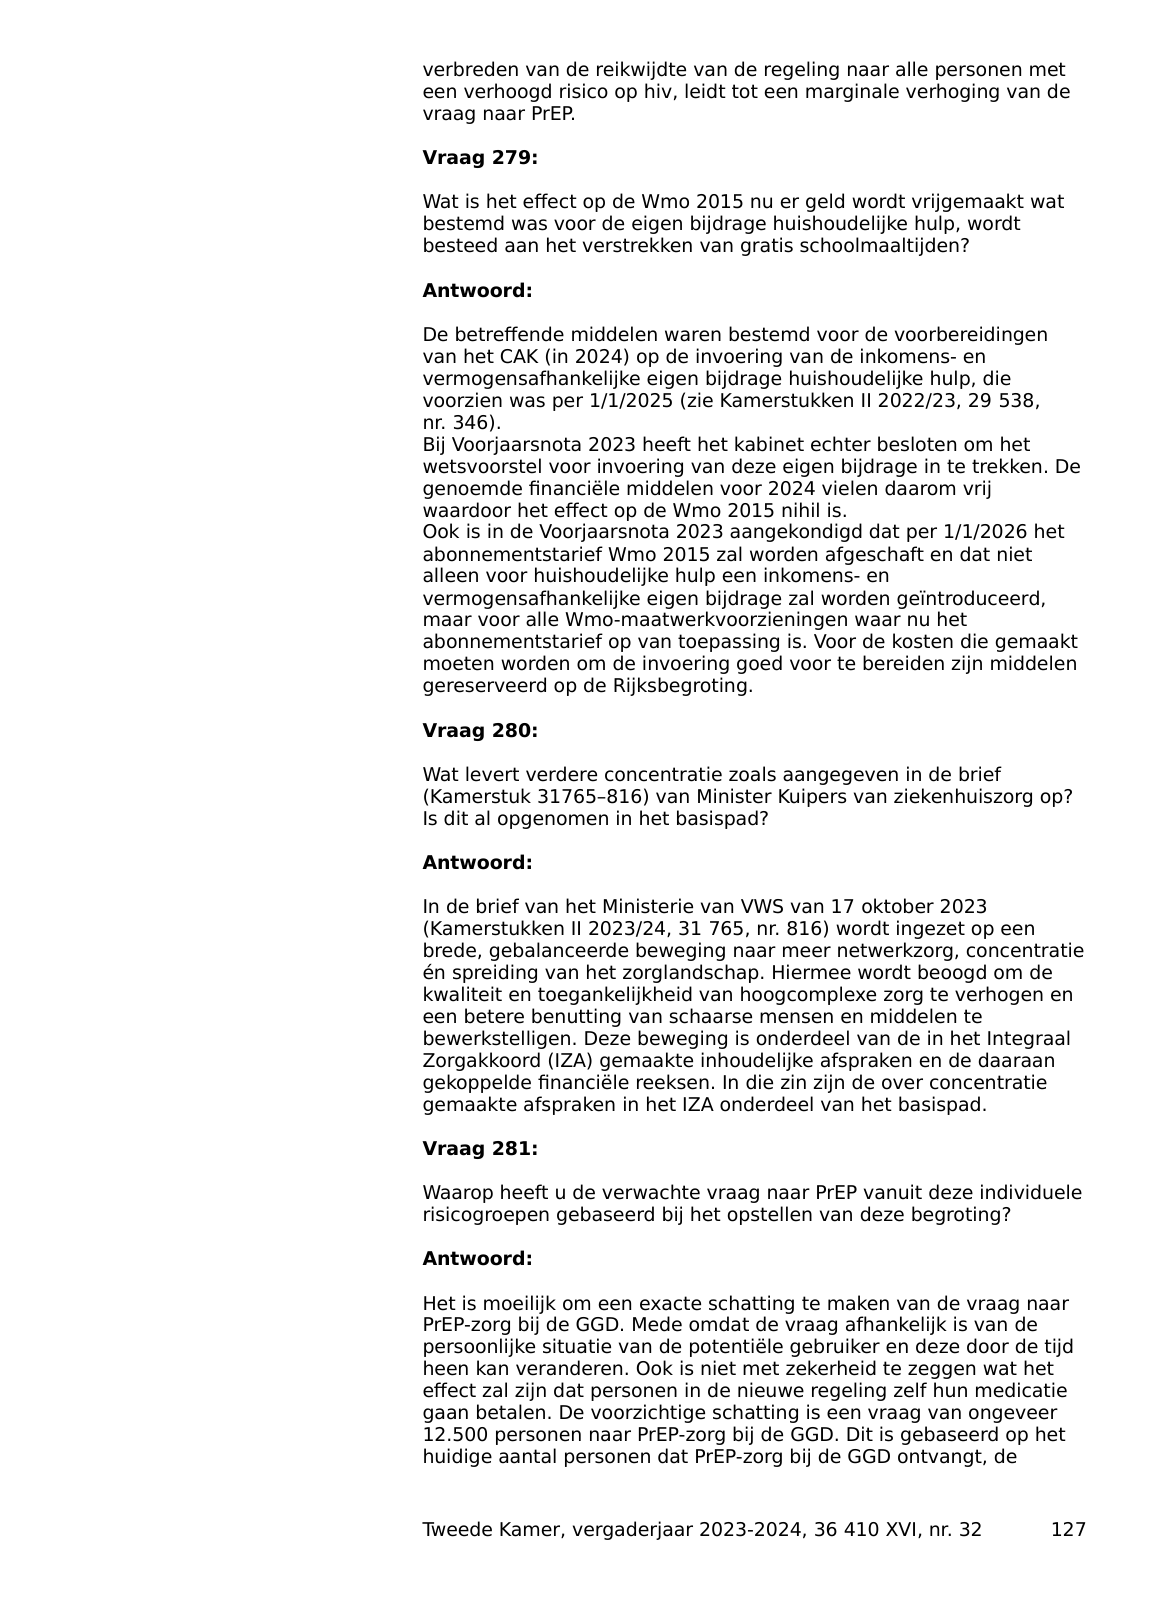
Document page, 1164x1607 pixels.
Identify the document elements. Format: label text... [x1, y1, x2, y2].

text In de brief van het Ministerie van VWS van 17 oktober 2023 (Kamerstukken II 2023/24, 31 765, nr. 816) wordt ingezet op een brede, gebalanceerde beweging naar meer netwerkzorg, concentratie én spreiding van het zorglandschap. Hiermee wordt beoogd om de kwaliteit en toegankelijkheid van hoogcomplexe zorg te verhogen en een betere benutting van schaarse mensen en middelen te bewerkstelligen. Deze beweging is onderdeel van de in het Integraal Zorgakkoord (IZA) gemaakte inhoudelijke afspraken en de daaraan gekoppelde financiële reeksen. In die zin zijn de over concentratie gemaakte afspraken in het IZA onderdeel van het basispad. [422, 896, 1087, 1116]
subtitle Vraag 279: [422, 147, 1087, 169]
text verbreden van de reikwijdte van de regeling naar alle personen met een verhoogd risico op hiv, leidt tot een marginale verhoging van de vraag naar PrEP. [422, 59, 1087, 125]
text Wat levert verdere concentratie zoals aangegeven in de brief (Kamerstuk 31765–816) van Minister Kuipers van ziekenhuiszorg op? Is dit al opgenomen in het basispad? [422, 764, 1087, 829]
subtitle Antwoord: [422, 279, 1087, 301]
subtitle Antwoord: [422, 852, 1087, 874]
text Wat is het effect op de Wmo 2015 nu er geld wordt vrijgemaakt wat bestemd was voor de eigen bijdrage huishoudelijke hulp, wordt besteed aan het verstrekken van gratis schoolmaaltijden? [422, 191, 1087, 257]
subtitle Vraag 281: [422, 1138, 1087, 1160]
text Het is moeilijk om een exacte schatting te maken van de vraag naar PrEP-zorg bij de GGD. Mede omdat de vraag afhankelijk is van de persoonlijke situatie van de potentiële gebruiker en deze door de tijd heen kan veranderen. Ook is niet met zekerheid te zeggen wat het effect zal zijn dat personen in de nieuwe regeling zelf hun medicatie gaan betalen. De voorzichtige schatting is een vraag van ongeveer 12.500 personen naar PrEP-zorg bij de GGD. Dit is gebaseerd op het huidige aantal personen dat PrEP-zorg bij de GGD ontvangt, de [422, 1292, 1087, 1468]
text De betreffende middelen waren bestemd voor de voorbereidingen van het CAK (in 2024) op de invoering van de inkomens- en vermogensafhankelijke eigen bijdrage huishoudelijke hulp, die voorzien was per 1/1/2025 (zie Kamerstukken II 2022/23, 29 538, nr. 346). [422, 324, 1087, 433]
text Ook is in de Voorjaarsnota 2023 aangekondigd dat per 1/1/2026 het abonnementstarief Wmo 2015 zal worden afgeschaft en dat niet alleen voor huishoudelijke hulp een inkomens- en vermogensafhankelijke eigen bijdrage zal worden geïntroduceerd, maar voor alle Wmo-maatwerkvoorzieningen waar nu het abonnementstarief op van toepassing is. Voor de kosten die gemaakt moeten worden om de invoering goed voor te bereiden zijn middelen gereserveerd op de Rijksbegroting. [422, 521, 1087, 697]
text Bij Voorjaarsnota 2023 heeft het kabinet echter besloten om het wetsvoorstel voor invoering van deze eigen bijdrage in te trekken. De genoemde financiële middelen voor 2024 vielen daarom vrij waardoor het effect op de Wmo 2015 nihil is. [422, 433, 1087, 521]
subtitle Antwoord: [422, 1248, 1087, 1270]
subtitle Vraag 280: [422, 719, 1087, 741]
text Waarop heeft u de verwachte vraag naar PrEP vanuit deze individuele risicogroepen gebaseerd bij het opstellen van deze begroting? [422, 1182, 1087, 1226]
